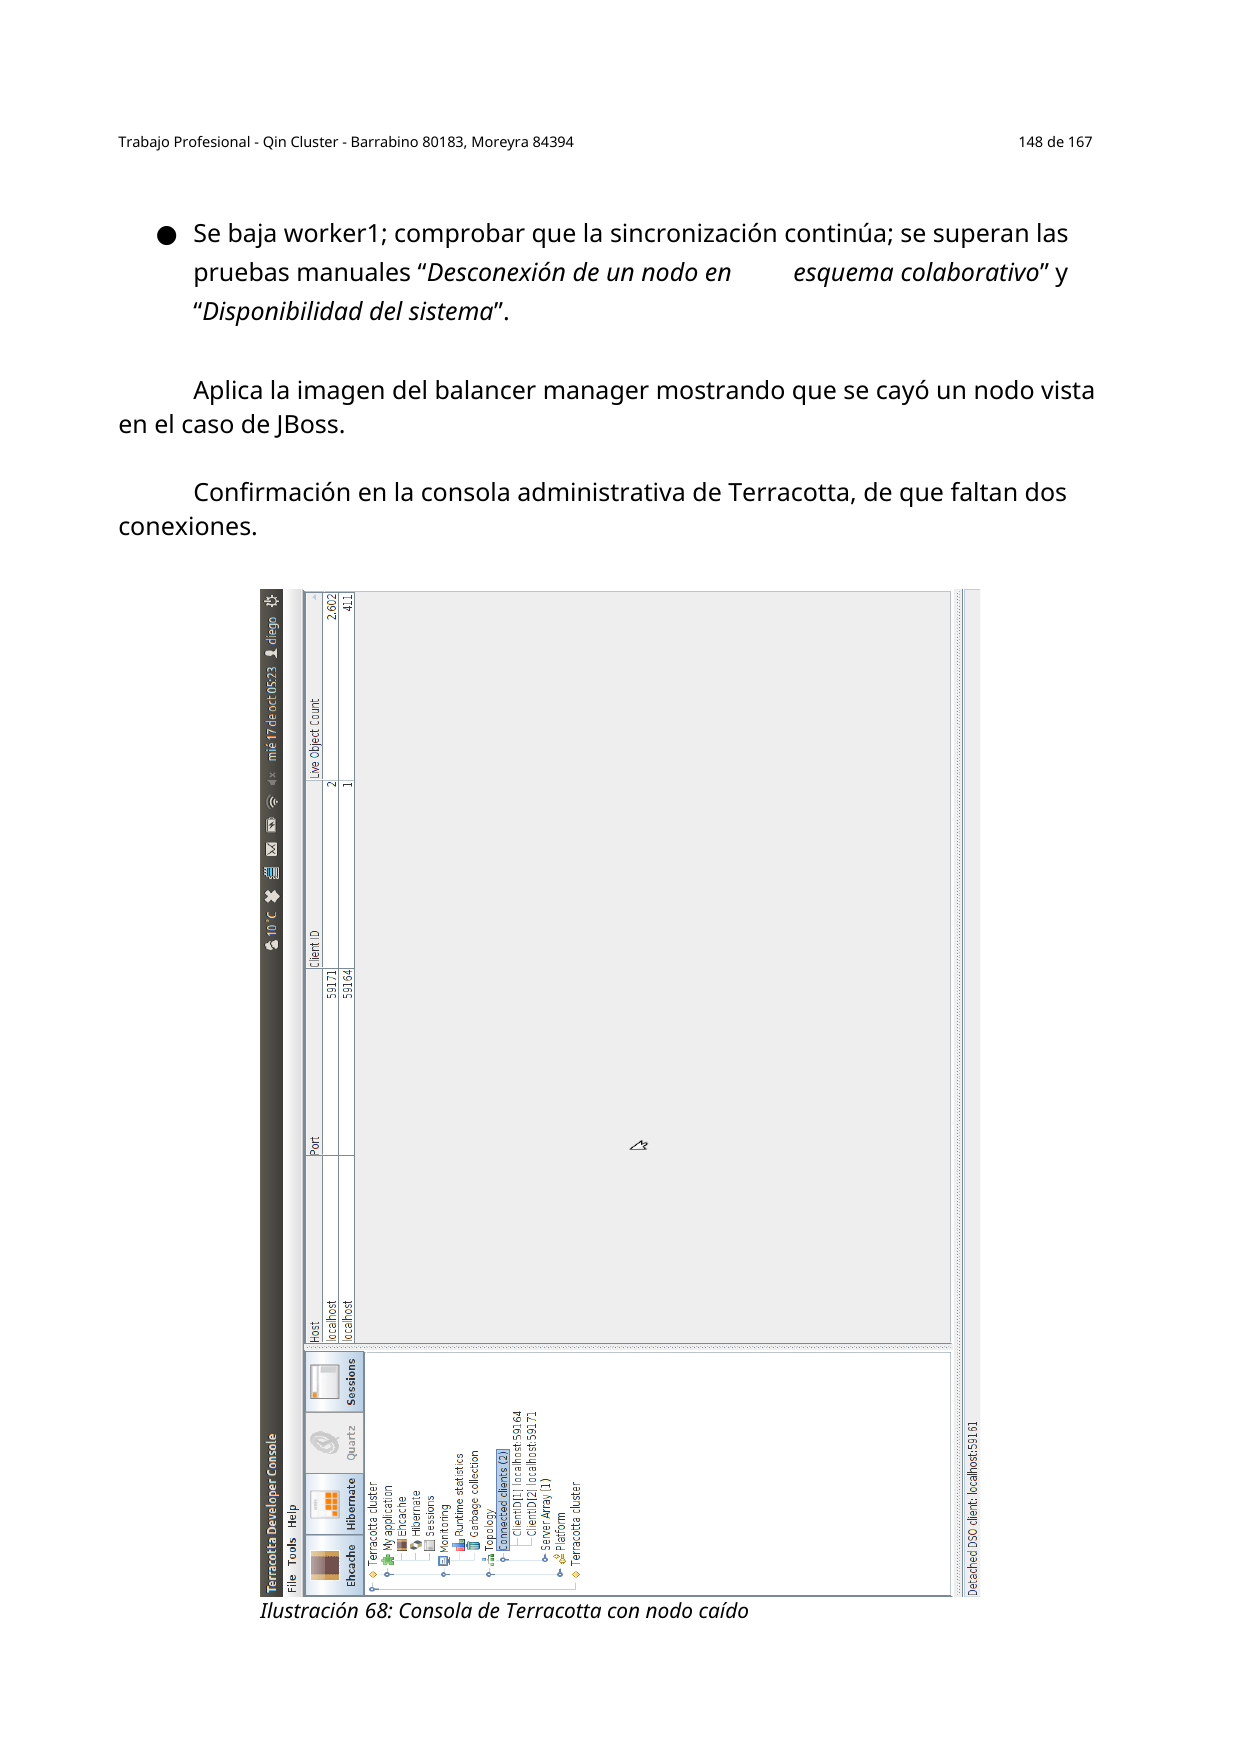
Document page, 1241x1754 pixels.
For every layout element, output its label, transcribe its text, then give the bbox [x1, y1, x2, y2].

picture [260, 589, 980, 1597]
text Aplica la imagen del balancer manager mostrando que se cayó un nodo vista en el caso de JBoss. [118, 372, 1122, 441]
text Confirmación en la consola administrativa de Terracotta, de que faltan dos conexiones. [118, 474, 1122, 543]
text Ilustración 68: Consola de Terracotta con nodo caído [260, 1597, 980, 1625]
list Se baja worker1; comprobar que la sincronización continúa; se superan las pruebas manuales “Desconexión de un nodo en esquema colaborativo” y “Disponibilidad del sistema”. [156, 216, 1122, 328]
